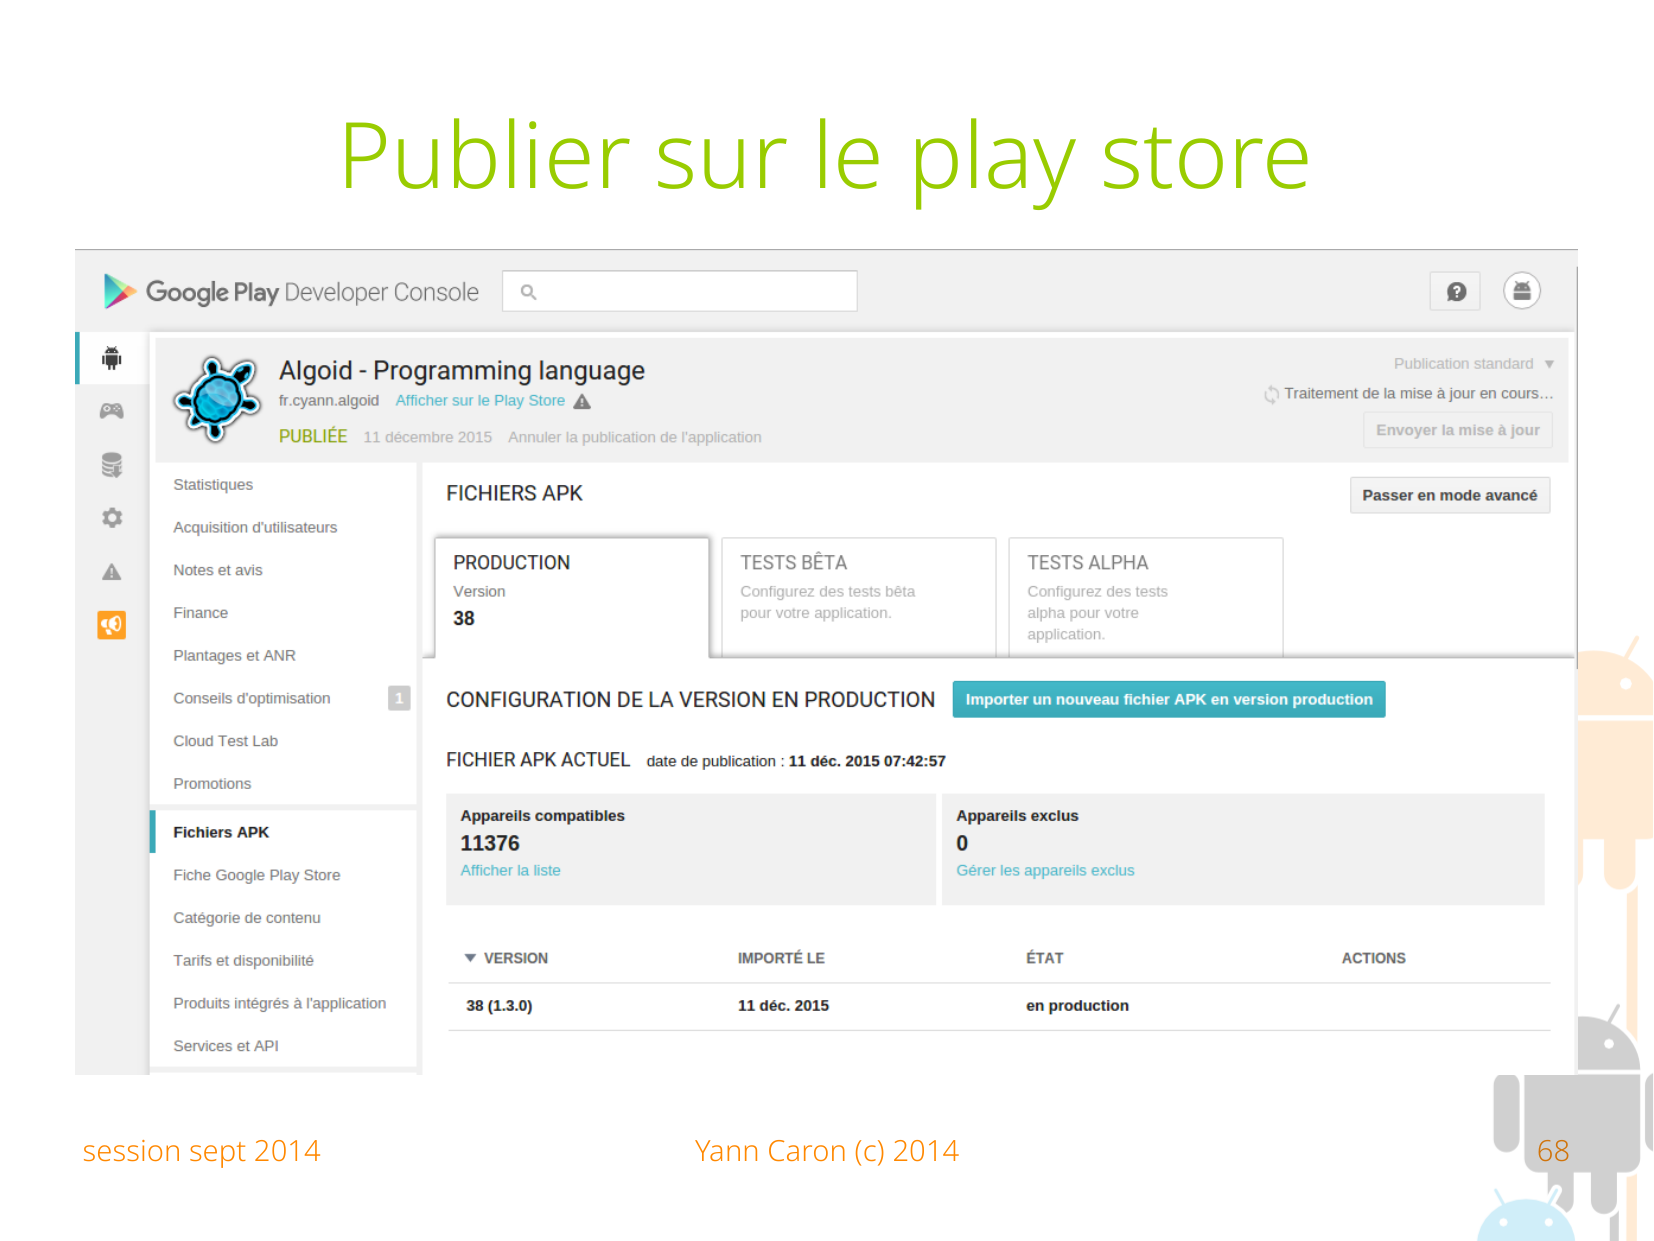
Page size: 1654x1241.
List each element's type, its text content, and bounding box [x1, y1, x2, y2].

title Publier sur le play store [82, 49, 1571, 249]
picture [75, 249, 1654, 1241]
